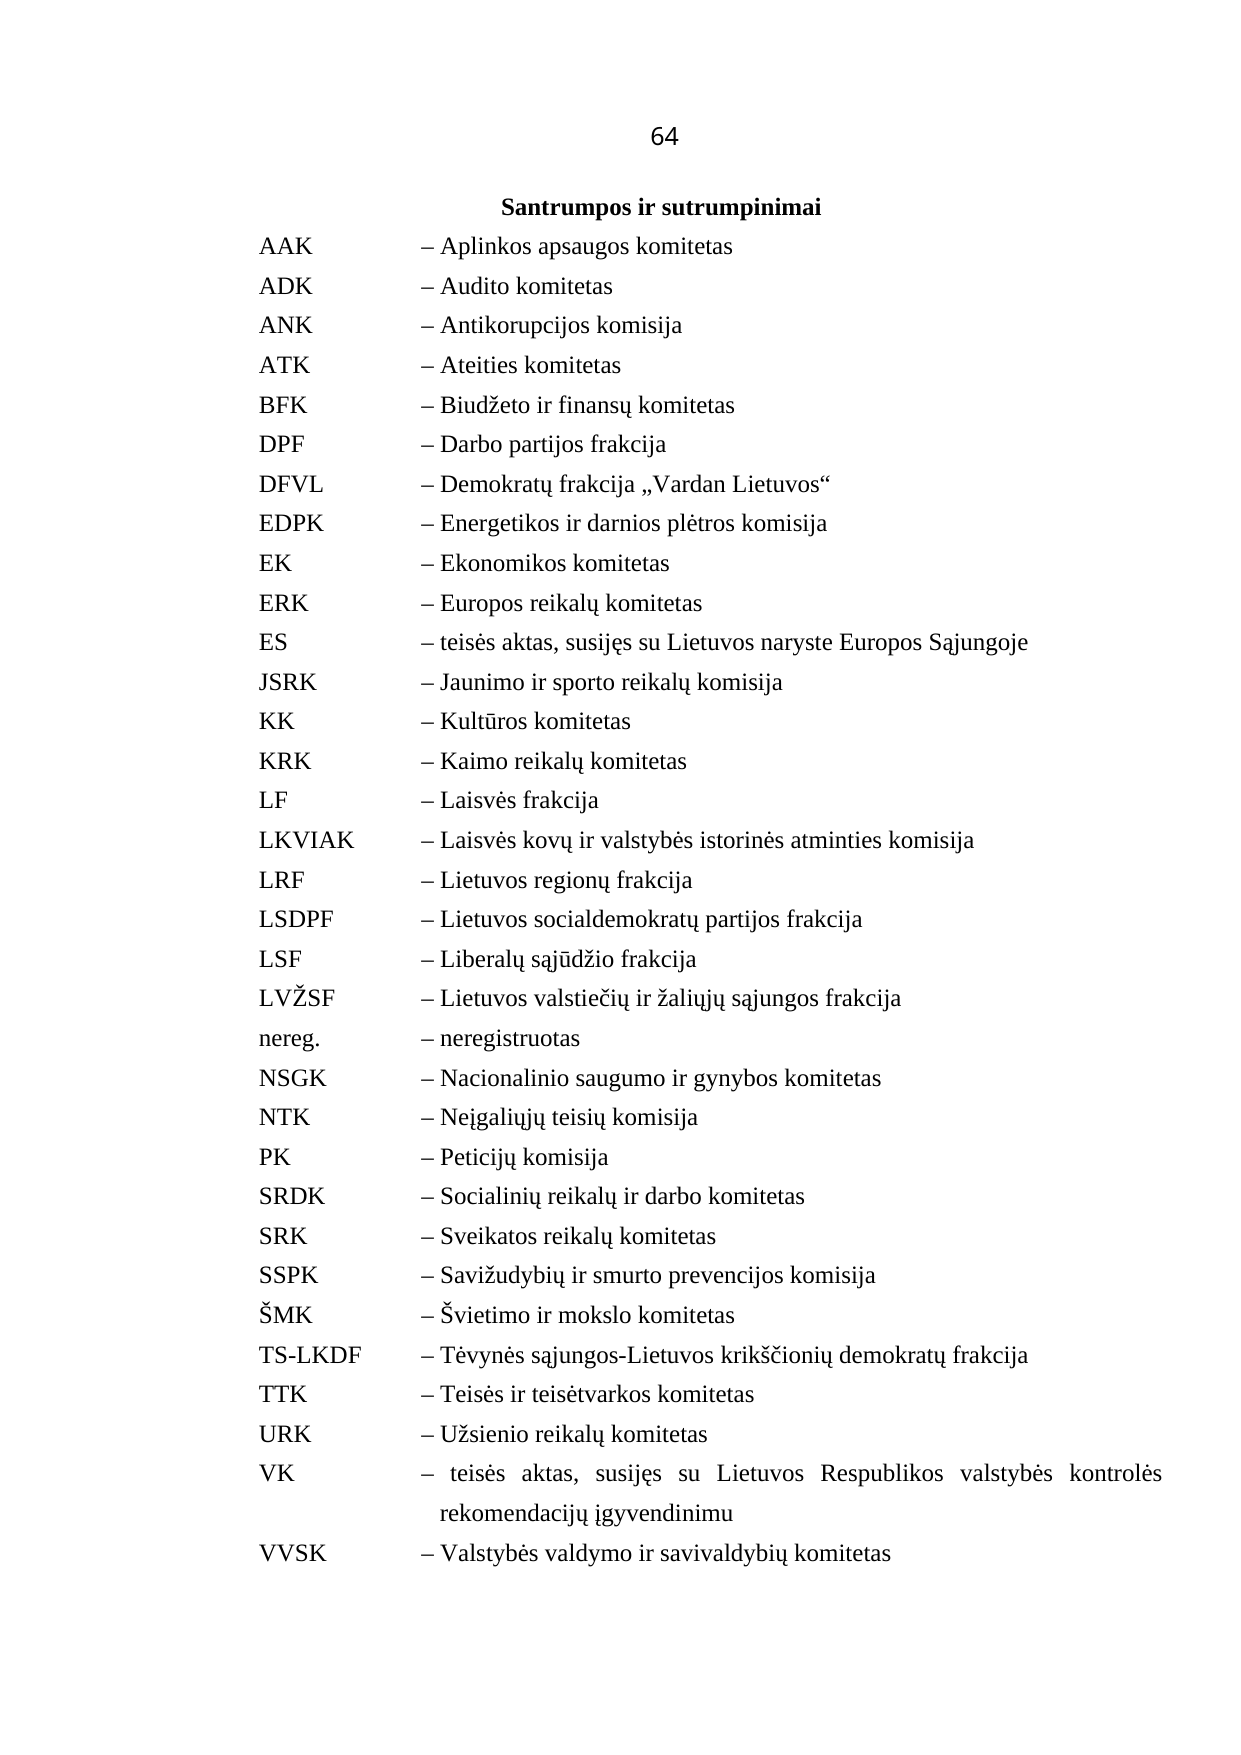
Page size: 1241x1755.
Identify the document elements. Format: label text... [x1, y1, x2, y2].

table_cell SRK [248, 1210, 410, 1250]
table_cell – Demokratų frakcija „Vardan Lietuvos“ [410, 458, 1174, 498]
table_cell TS-LKDF [248, 1329, 410, 1368]
table_cell LRF [248, 854, 410, 893]
table_cell – Darbo partijos frakcija [410, 419, 1174, 458]
table_cell – Jaunimo ir sporto reikalų komisija [410, 656, 1174, 696]
table_cell KK [248, 696, 410, 735]
table_cell PK [248, 1131, 410, 1171]
table_cell ADK [248, 260, 410, 300]
table_cell nereg. [248, 1012, 410, 1052]
table_cell SRDK [248, 1171, 410, 1210]
table_cell – Peticijų komisija [410, 1131, 1174, 1171]
table_cell ERK [248, 577, 410, 616]
table_cell LSDPF [248, 894, 410, 933]
table_cell LVŽSF [248, 973, 410, 1012]
table_cell DFVL [248, 458, 410, 498]
table_cell – Biudžeto ir finansų komitetas [410, 379, 1174, 418]
table_cell – Tėvynės sąjungos-Lietuvos krikščionių demokratų frakcija [410, 1329, 1174, 1368]
table_cell NTK [248, 1091, 410, 1131]
table_cell KRK [248, 735, 410, 775]
table_cell – Kultūros komitetas [410, 696, 1174, 735]
table_cell – Audito komitetas [410, 260, 1174, 300]
table_cell – Europos reikalų komitetas [410, 577, 1174, 616]
table_cell – Neįgaliųjų teisių komisija [410, 1091, 1174, 1131]
table_cell – Teisės ir teisėtvarkos komitetas [410, 1369, 1174, 1408]
table_cell – Laisvės kovų ir valstybės istorinės atminties komisija [410, 814, 1174, 854]
table_cell – Energetikos ir darnios plėtros komisija [410, 498, 1174, 537]
table_cell LKVIAK [248, 814, 410, 854]
table_cell BFK [248, 379, 410, 418]
table_header – Aplinkos apsaugos komitetas [410, 221, 1174, 260]
table_cell JSRK [248, 656, 410, 696]
table_cell LF [248, 775, 410, 814]
text Santrumpos ir sutrumpinimai [177, 181, 1152, 221]
table_header AAK [248, 221, 410, 260]
table_cell – Savižudybių ir smurto prevencijos komisija [410, 1250, 1174, 1289]
table_cell ANK [248, 300, 410, 339]
table_cell – Sveikatos reikalų komitetas [410, 1210, 1174, 1250]
table_cell – Nacionalinio saugumo ir gynybos komitetas [410, 1052, 1174, 1091]
table_cell TTK [248, 1369, 410, 1408]
table_cell – Kaimo reikalų komitetas [410, 735, 1174, 775]
table_cell VVSK [248, 1527, 410, 1566]
table_cell DPF [248, 419, 410, 458]
table_cell EK [248, 537, 410, 577]
table_cell ATK [248, 339, 410, 379]
table_cell – Lietuvos valstiečių ir žaliųjų sąjungos frakcija [410, 973, 1174, 1012]
table_cell – Antikorupcijos komisija [410, 300, 1174, 339]
table_cell – Švietimo ir mokslo komitetas [410, 1289, 1174, 1329]
table_cell EDPK [248, 498, 410, 537]
table_cell – Užsienio reikalų komitetas [410, 1408, 1174, 1448]
table_cell NSGK [248, 1052, 410, 1091]
table_cell VK [248, 1448, 410, 1527]
table_cell – Lietuvos regionų frakcija [410, 854, 1174, 893]
table_cell – Laisvės frakcija [410, 775, 1174, 814]
table_cell – Ateities komitetas [410, 339, 1174, 379]
table_cell – neregistruotas [410, 1012, 1174, 1052]
table_cell – Valstybės valdymo ir savivaldybių komitetas [410, 1527, 1174, 1566]
table_cell – teisės aktas, susijęs su Lietuvos Respublikos valstybės kontrolės rekomendacijų įgyvendinimu [410, 1448, 1174, 1527]
table_cell LSF [248, 933, 410, 973]
table_cell URK [248, 1408, 410, 1448]
table_cell – teisės aktas, susijęs su Lietuvos naryste Europos Sąjungoje [410, 616, 1174, 656]
table_cell – Socialinių reikalų ir darbo komitetas [410, 1171, 1174, 1210]
table_cell SSPK [248, 1250, 410, 1289]
table_cell – Ekonomikos komitetas [410, 537, 1174, 577]
table_cell – Liberalų sąjūdžio frakcija [410, 933, 1174, 973]
table_cell ŠMK [248, 1289, 410, 1329]
table_cell – Lietuvos socialdemokratų partijos frakcija [410, 894, 1174, 933]
table_cell ES [248, 616, 410, 656]
